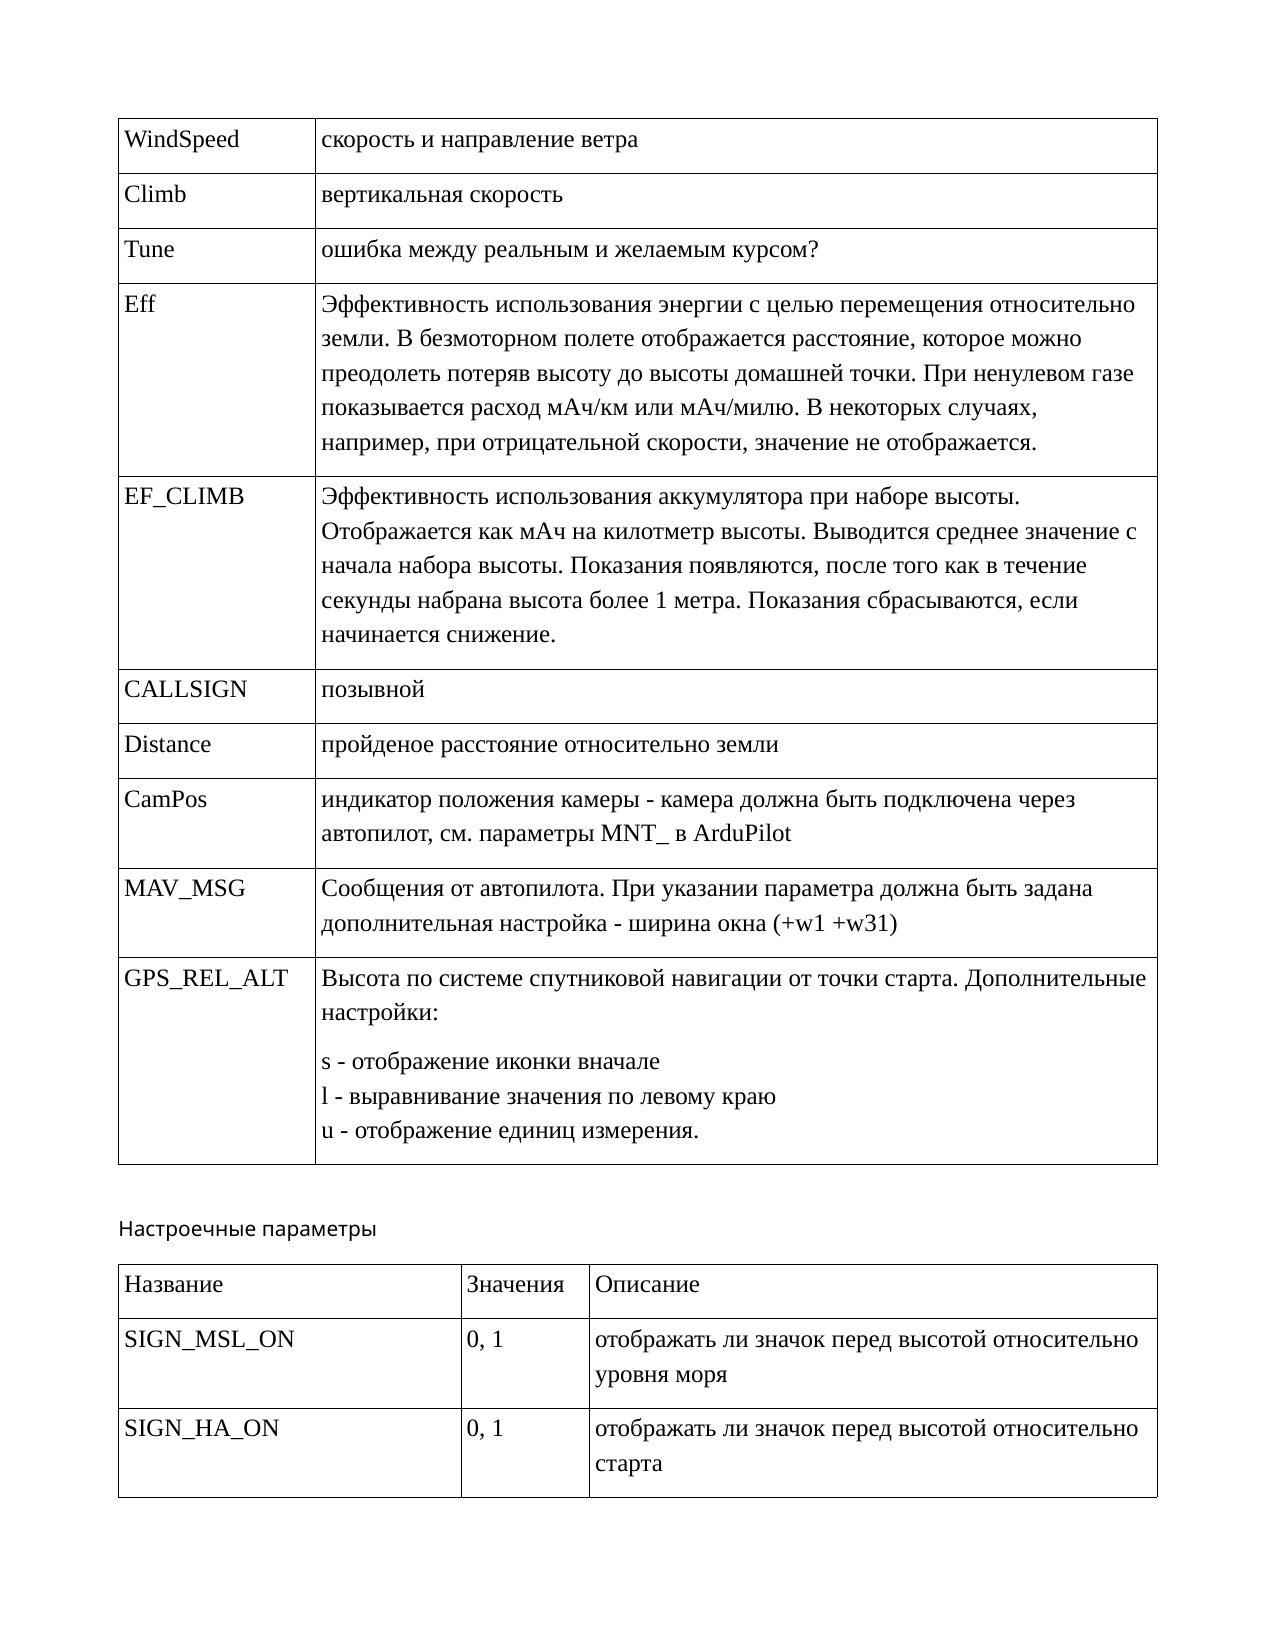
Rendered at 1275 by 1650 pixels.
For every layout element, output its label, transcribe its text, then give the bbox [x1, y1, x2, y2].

text Настроечные параметры [118, 1213, 1157, 1243]
table_cell Сообщения от автопилота. При указании параметра должна быть задана дополнительная настройка - ширина окна (+w1 +w31) [316, 869, 1157, 957]
table_cell скорость и направление ветра [316, 119, 1157, 173]
table_cell SIGN_HA_ON [119, 1409, 461, 1497]
table_cell отображать ли значок перед высотой относительно старта [590, 1409, 1157, 1497]
table_cell индикатор положения камеры - камера должна быть подключена через автопилот, см. параметры MNT_ в ArduPilot [316, 779, 1157, 868]
table_cell CamPos [119, 779, 315, 868]
table_cell MAV_MSG [119, 869, 315, 957]
table_cell CALLSIGN [119, 670, 315, 723]
table_cell ошибка между реальным и желаемым курсом? [316, 229, 1157, 283]
table_header Название [119, 1265, 461, 1318]
table_cell 0, 1 [462, 1319, 589, 1408]
table_cell отображать ли значок перед высотой относительно уровня моря [590, 1319, 1157, 1408]
table_cell позывной [316, 670, 1157, 723]
table_cell WindSpeed [119, 119, 315, 173]
table_cell Эффективность использования энергии с целью перемещения относительно земли. В безмоторном полете отображается расстояние, которое можно преодолеть потеряв высоту до высоты домашней точки. При ненулевом газе показывается расход мАч/км или мАч/милю. В некоторых случаях, например, при отрицательной скорости, значение не отображается. [316, 284, 1157, 476]
table_header Описание [590, 1265, 1157, 1318]
table_header Значения [462, 1265, 589, 1318]
table_cell Tune [119, 229, 315, 283]
table_cell GPS_REL_ALT [119, 958, 315, 1164]
table_cell Эффективность использования аккумулятора при наборе высоты. Отображается как мАч на килотметр высоты. Выводится среднее значение с начала набора высоты. Показания появляются, после того как в течение секунды набрана высота более 1 метра. Показания сбрасываются, если начинается снижение. [316, 477, 1157, 668]
table_cell EF_CLIMB [119, 477, 315, 668]
table_cell Высота по системе спутниковой навигации от точки старта. Дополнительные настройки: s - отображение иконки вначале l - выравнивание значения по левому краю u - отображение единиц измерения. [316, 958, 1157, 1164]
table_cell SIGN_MSL_ON [119, 1319, 461, 1408]
table_cell 0, 1 [462, 1409, 589, 1497]
table_cell пройденое расстояние относительно земли [316, 724, 1157, 778]
table_cell вертикальная скорость [316, 174, 1157, 228]
table_cell Distance [119, 724, 315, 778]
table_cell Climb [119, 174, 315, 228]
table_cell Eff [119, 284, 315, 476]
